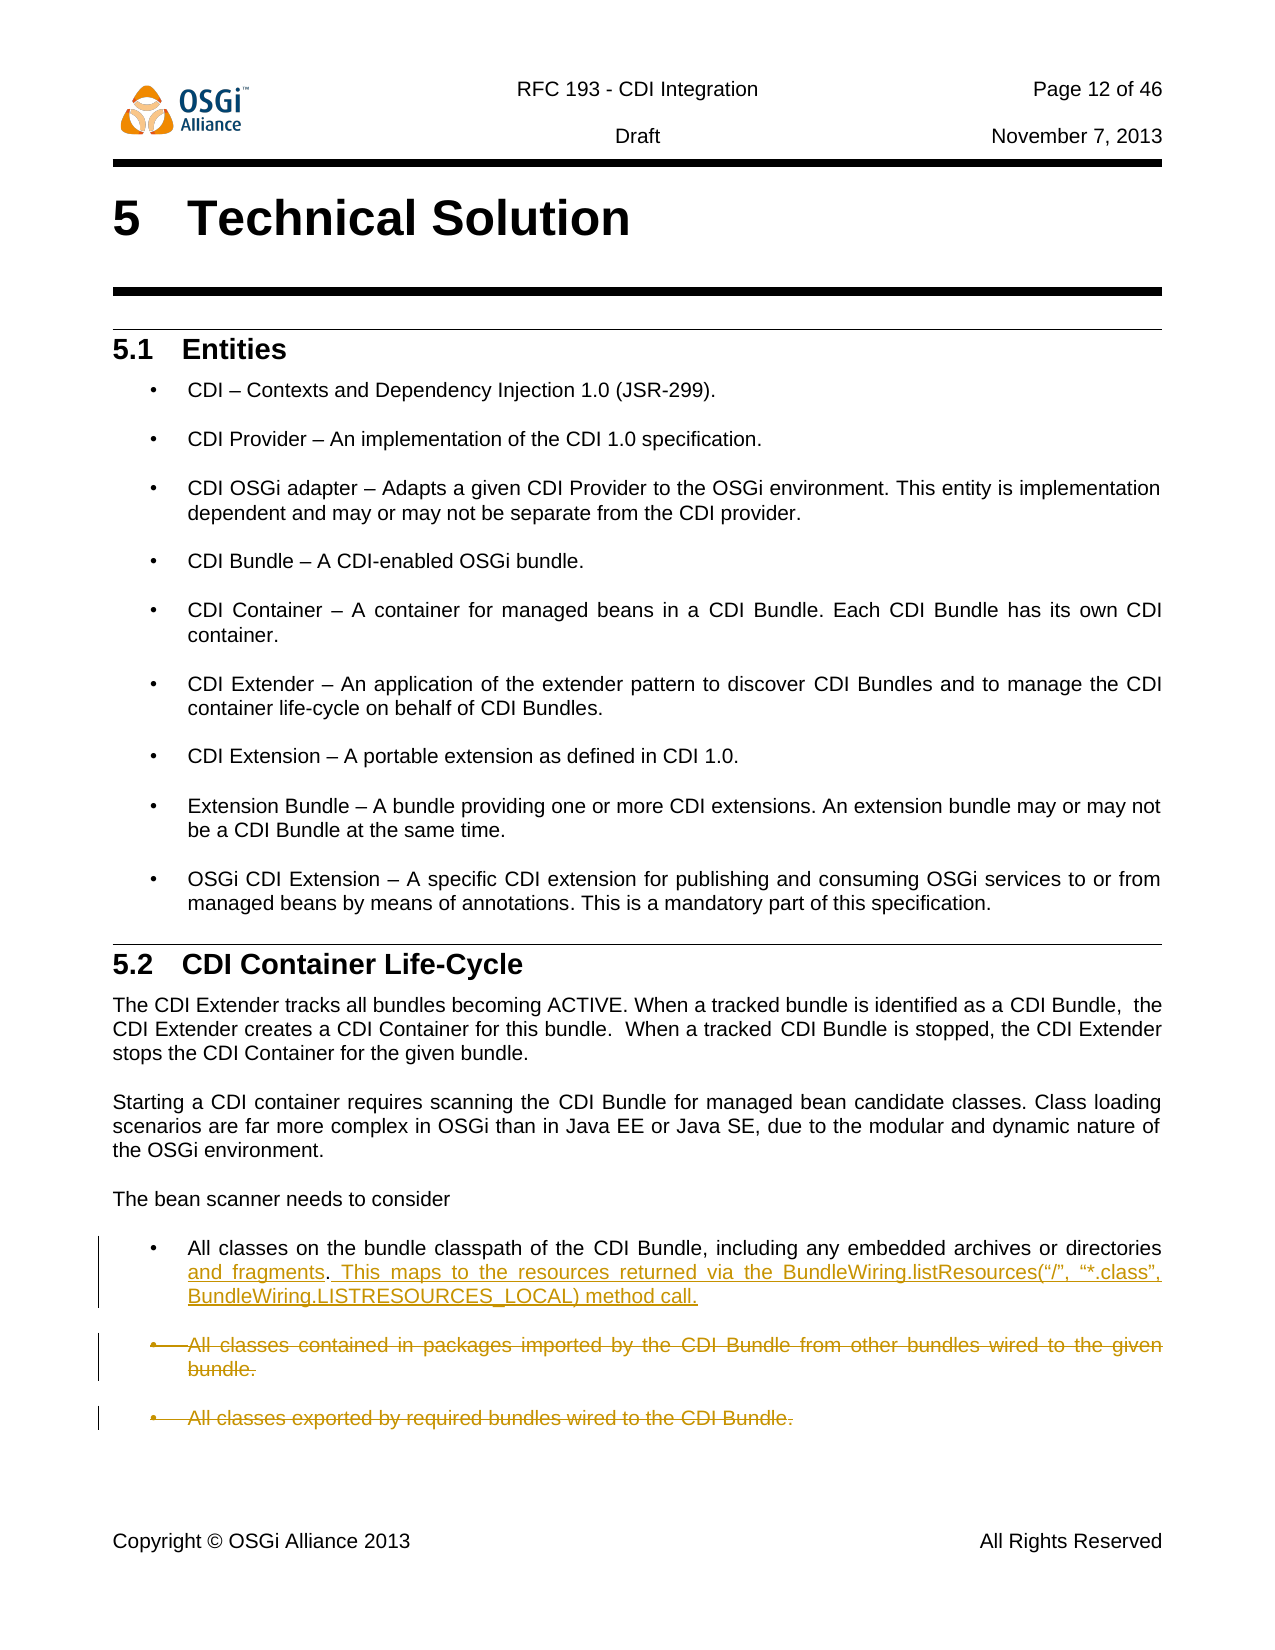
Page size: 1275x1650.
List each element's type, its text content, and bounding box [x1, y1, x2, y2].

list CDI Bundle – A CDI-enabled OSGi bundle. [150, 549, 1162, 573]
text Starting a CDI container requires scanning the CDI Bundle for managed bean candidate classes. Class loading scenarios are far more complex in OSGi than in Java EE or Java SE, due to the modular and dynamic nature of the OSGi environment. [112, 1090, 1162, 1162]
subtitle Technical Solution [112, 160, 1162, 296]
list CDI Provider – An implementation of the CDI 1.0 specification. [150, 427, 1162, 451]
list OSGi CDI Extension – A specific CDI extension for publishing and consuming OSGi services to or from managed beans by means of annotations. This is a mandatory part of this specification. [150, 866, 1162, 914]
list All classes on the bundle classpath of the CDI Bundle, including any embedded archives or directories and fragments. This maps to the resources returned via the BundleWiring.listResources(“/”, “*.class”, BundleWiring.LISTRESOURCES_LOCAL) method call. [150, 1236, 1162, 1307]
list CDI Container – A container for managed beans in a CDI Bundle. Each CDI Bundle has its own CDI container. [150, 598, 1162, 646]
subtitle Entities [112, 330, 1162, 366]
picture [113, 78, 257, 142]
list CDI – Contexts and Dependency Injection 1.0 (JSR-299). [150, 378, 1162, 402]
list CDI OSGi adapter – Adapts a given CDI Provider to the OSGi environment. This entity is implementation dependent and may or may not be separate from the CDI provider. [150, 476, 1162, 524]
subtitle CDI Container Life-Cycle [112, 945, 1162, 980]
list CDI Extension – A portable extension as defined in CDI 1.0. [150, 744, 1162, 768]
list Extension Bundle – A bundle providing one or more CDI extensions. An extension bundle may or may not be a CDI Bundle at the same time. [150, 793, 1162, 841]
text The bean scanner needs to consider [112, 1187, 1162, 1211]
text The CDI Extender tracks all bundles becoming ACTIVE. When a tracked bundle is identified as a CDI Bundle, the CDI Extender creates a CDI Container for this bundle. When a tracked CDI Bundle is stopped, the CDI Extender stops the CDI Container for the given bundle. [112, 993, 1162, 1065]
list CDI Extender – An application of the extender pattern to discover CDI Bundles and to manage the CDI container life-cycle on behalf of CDI Bundles. [150, 671, 1162, 719]
